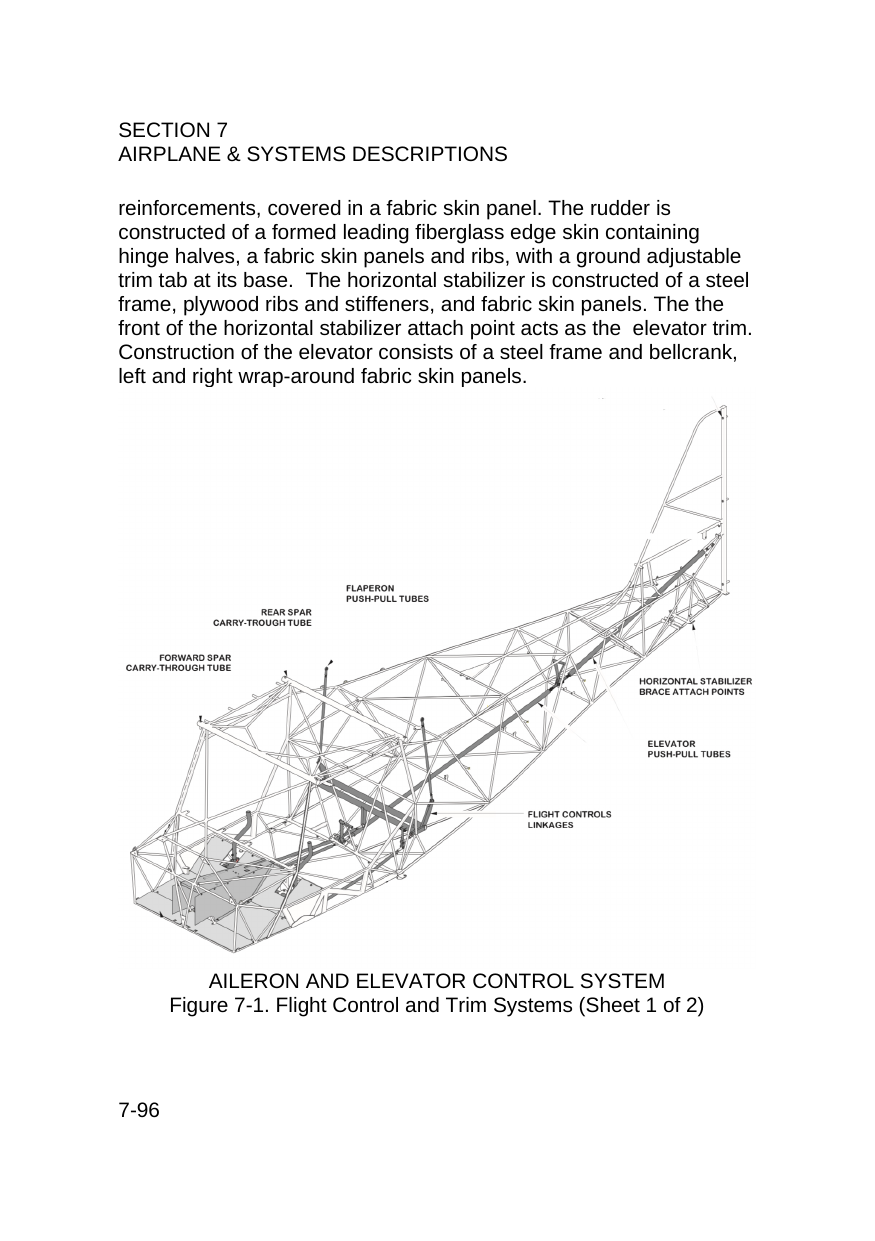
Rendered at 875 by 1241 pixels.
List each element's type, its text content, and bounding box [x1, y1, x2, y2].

text AILERON AND ELEVATOR CONTROL SYSTEM [118, 969, 756, 993]
text Figure 7-1. Flight Control and Trim Systems (Sheet 1 of 2) [118, 993, 756, 1017]
picture [118, 387, 756, 969]
text reinforcements, covered in a fabric skin panel. The rudder is constructed of a formed leading fiberglass edge skin containing hinge halves, a fabric skin panels and ribs, with a ground adjustable trim tab at its base. The horizontal stabilizer is constructed of a steel frame, plywood ribs and stiffeners, and fabric skin panels. The the front of the horizontal stabilizer attach point acts as the elevator trim. Construction of the elevator consists of a steel frame and bellcrank, left and right wrap-around fabric skin panels. [118, 196, 756, 387]
